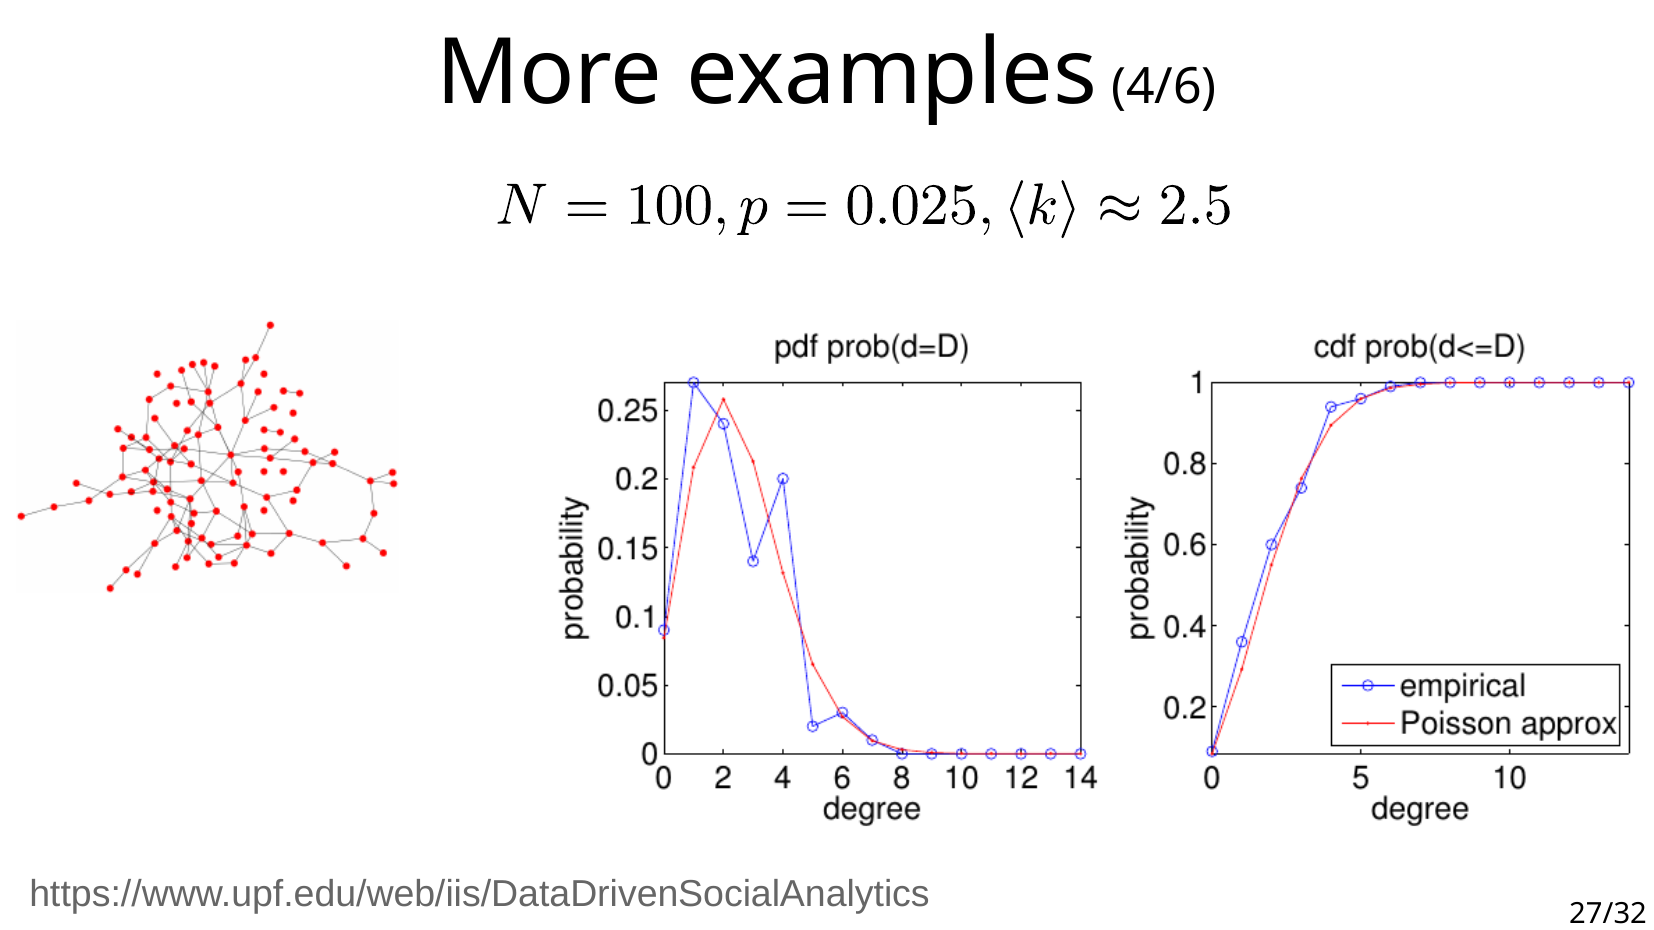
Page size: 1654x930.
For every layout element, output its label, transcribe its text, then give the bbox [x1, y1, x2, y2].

text_box [495, 180, 1233, 239]
picture [0, 297, 1653, 847]
text_box https://www.upf.edu/web/iis/DataDrivenSocialAnalytics [14, 864, 1051, 922]
title More examples (4/6) [82, 1, 1571, 135]
